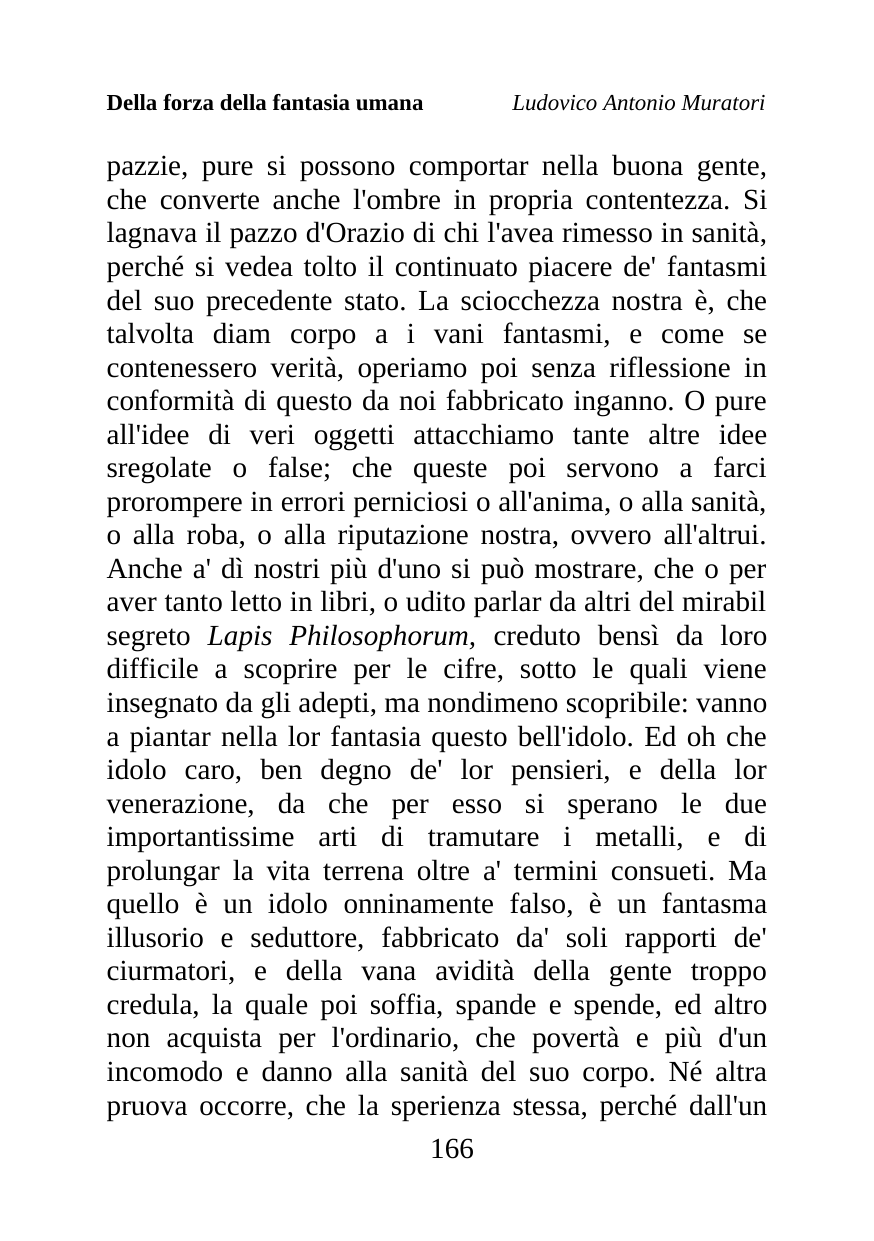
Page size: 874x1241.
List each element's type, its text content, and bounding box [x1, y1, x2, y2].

text pazzie, pure si possono comportar nella buona gente, che converte anche l'ombre in propria contentezza. Si lagnava il pazzo d'Orazio di chi l'avea rimesso in sanità, perché si vedea tolto il continuato piacere de' fantasmi del suo precedente stato. La sciocchezza nostra è, che talvolta diam corpo a i vani fantasmi, e come se contenessero verità, operiamo poi senza riflessione in conformità di questo da noi fabbricato inganno. O pure all'idee di veri oggetti attacchiamo tante altre idee sregolate o false; che queste poi servono a farci prorompere in errori perniciosi o all'anima, o alla sanità, o alla roba, o alla riputazione nostra, ovvero all'altrui. Anche a' dì nostri più d'uno si può mostrare, che o per aver tanto letto in libri, o udito parlar da altri del mirabil segreto Lapis Philosophorum, creduto bensì da loro difficile a scoprire per le cifre, sotto le quali viene insegnato da gli adepti, ma nondimeno scopribile: vanno a piantar nella lor fantasia questo bell'idolo. Ed oh che idolo caro, ben degno de' lor pensieri, e della lor venerazione, da che per esso si sperano le due importantissime arti di tramutare i metalli, e di prolungar la vita terrena oltre a' termini consueti. Ma quello è un idolo onninamente falso, è un fantasma illusorio e seduttore, fabbricato da' soli rapporti de' ciurmatori, e della vana avidità della gente troppo credula, la quale poi soffia, spande e spende, ed altro non acquista per l'ordinario, che povertà e più d'un incomodo e danno alla sanità del suo corpo. Né altra pruova occorre, che la sperienza stessa, perché dall'un [106, 148, 768, 1121]
